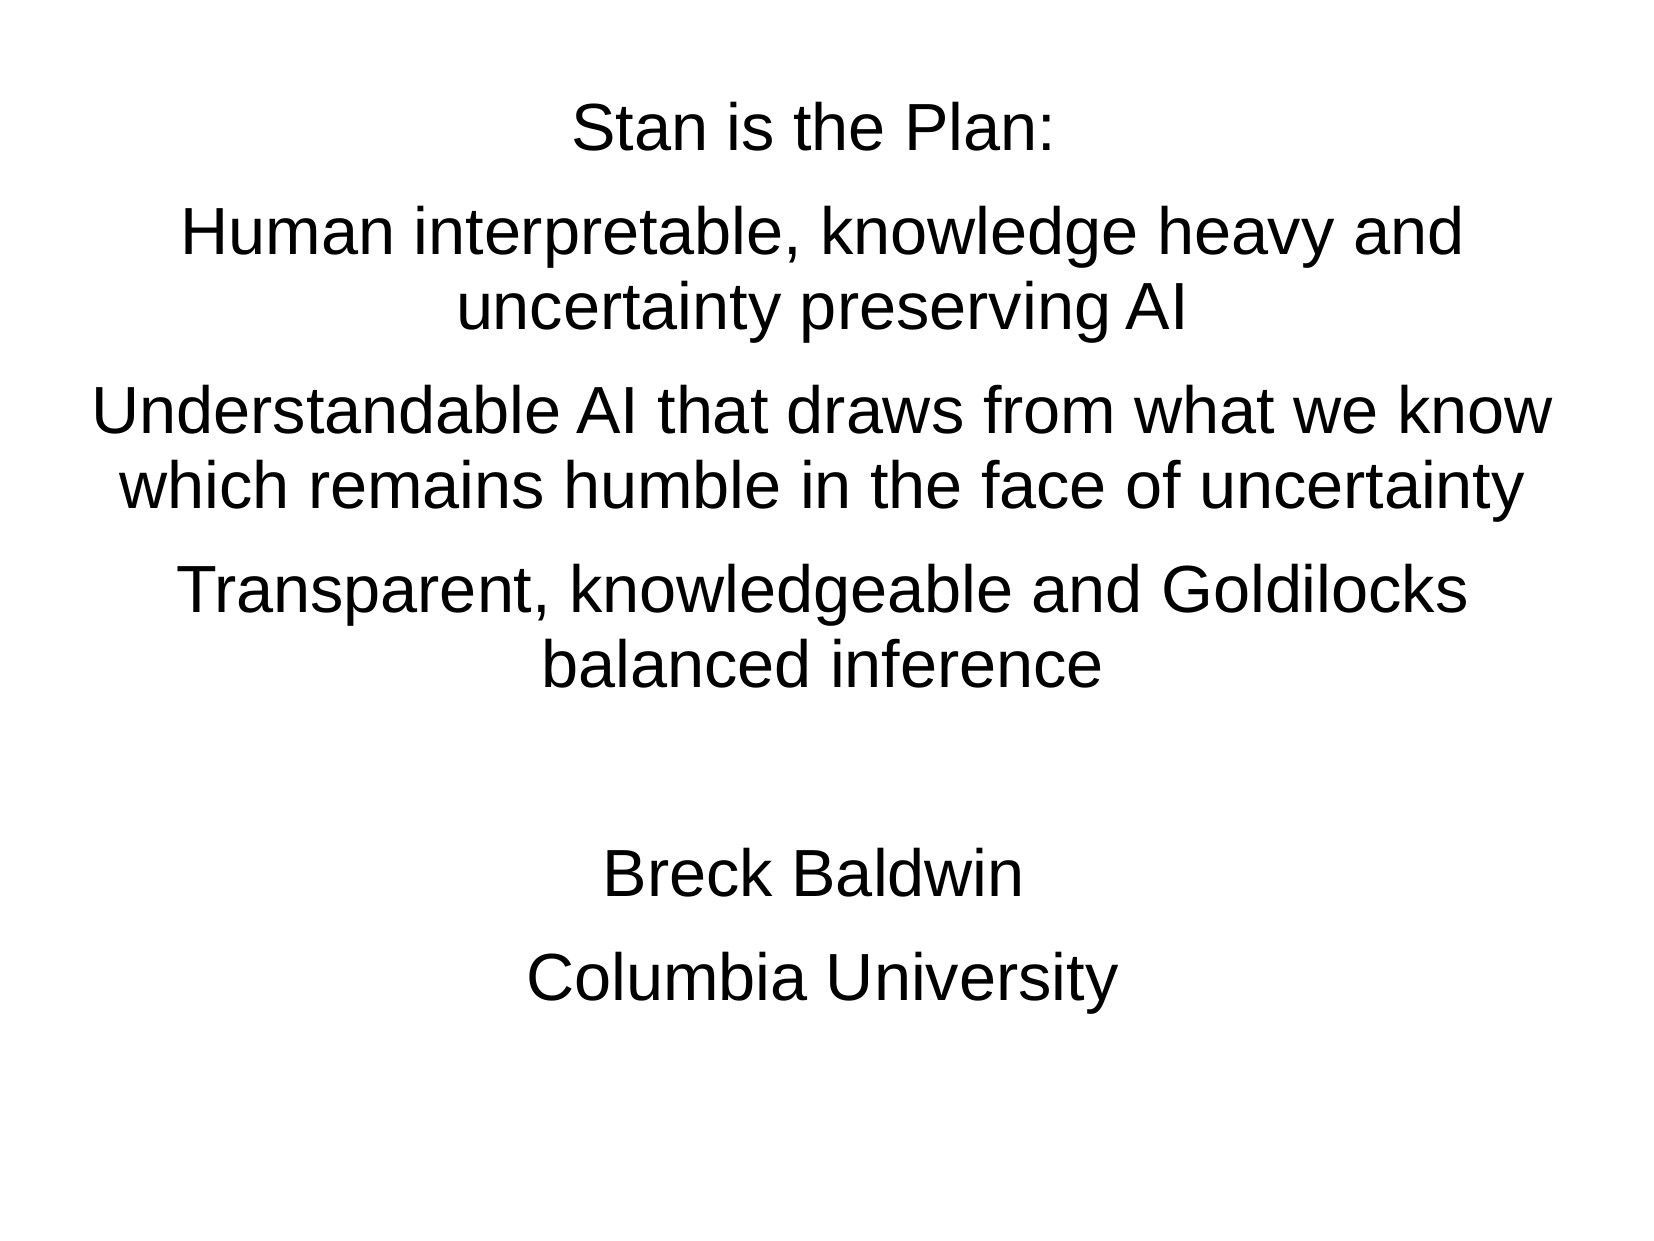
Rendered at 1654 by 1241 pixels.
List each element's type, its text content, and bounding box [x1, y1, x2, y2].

list Stan is the Plan: Human interpretable, knowledge heavy and uncertainty preserving AI Understandable AI that draws from what we know which remains humble in the face of uncertainty Transparent, knowledgeable and Goldilocks balanced inference Breck Baldwin Columbia University [75, 90, 1571, 1139]
